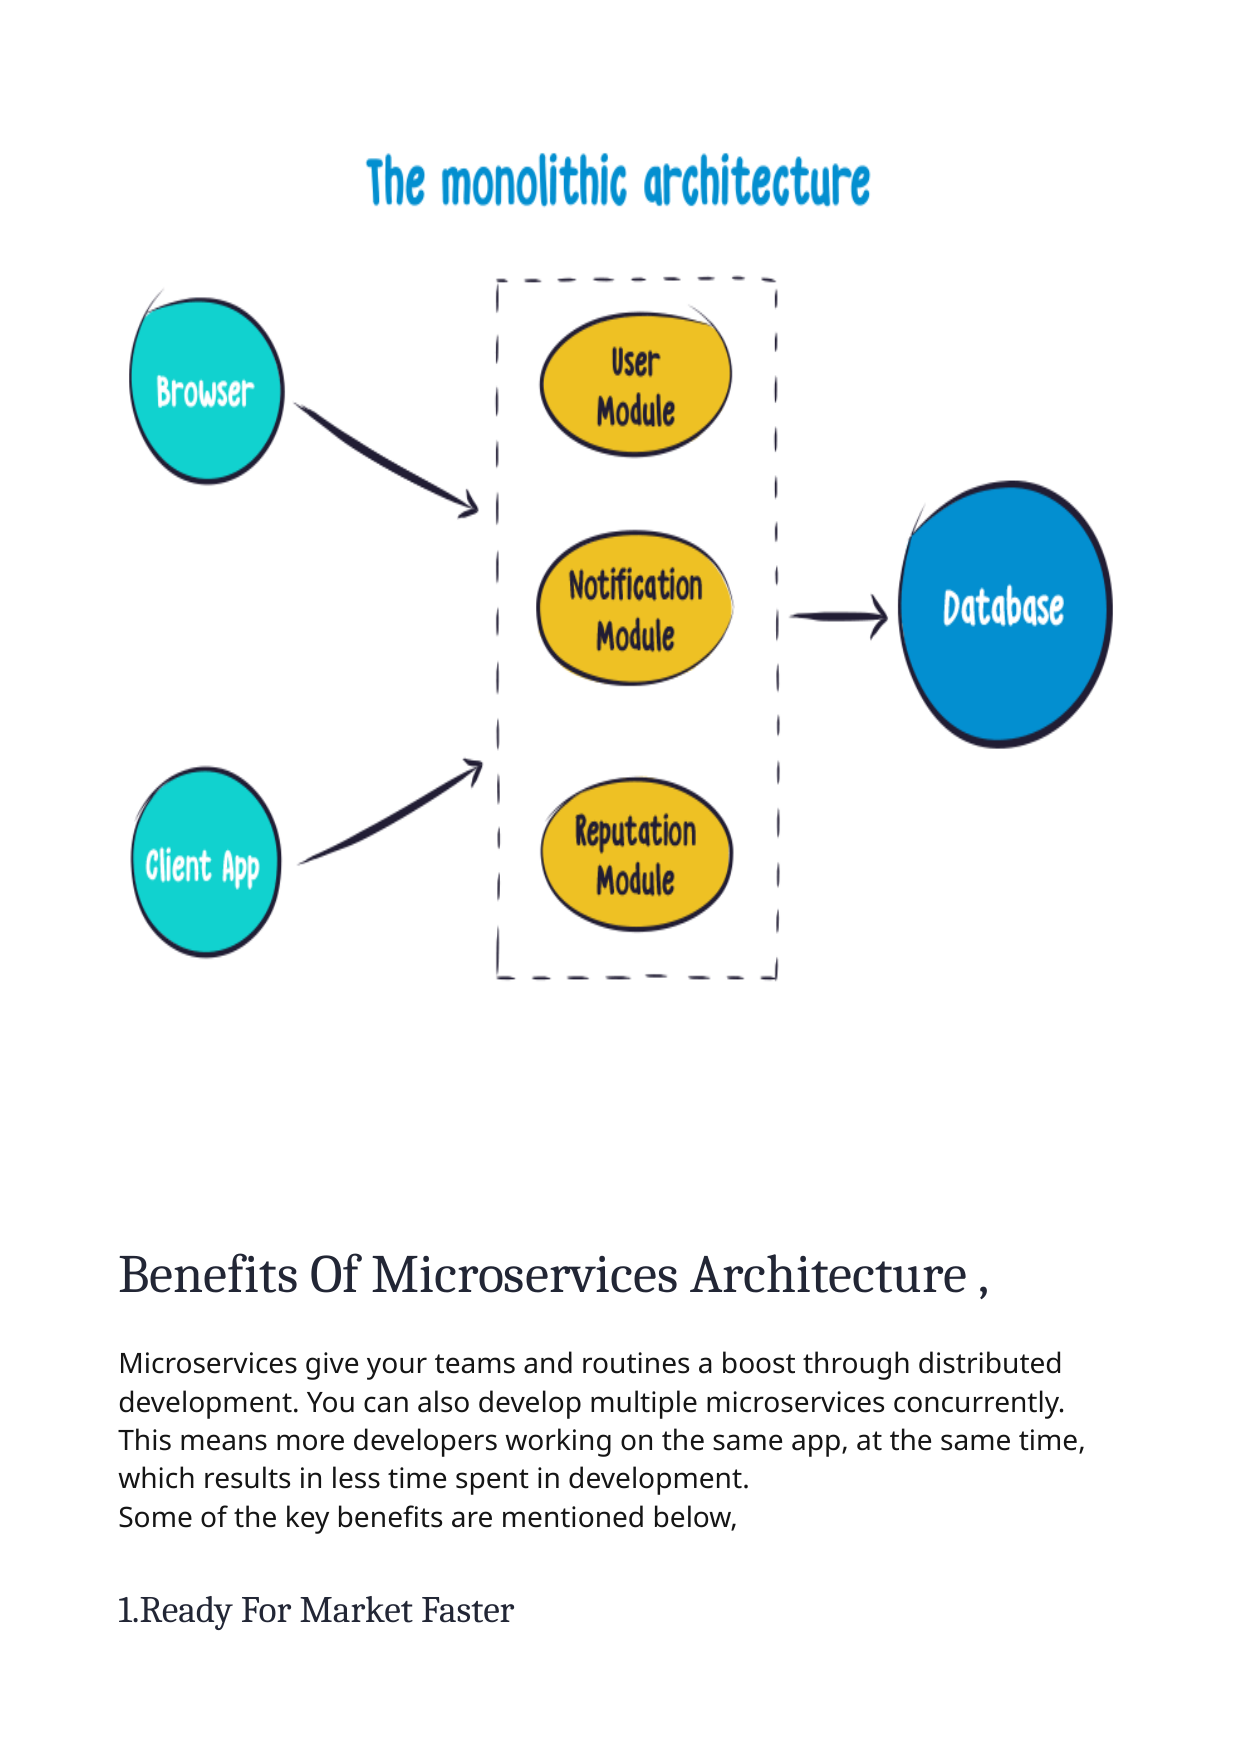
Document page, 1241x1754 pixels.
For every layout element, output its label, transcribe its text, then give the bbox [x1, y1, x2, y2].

text Some of the key benefits are mentioned below, [118, 1497, 1122, 1536]
picture [118, 118, 1123, 1017]
text Microservices give your teams and routines a boost through distributed development. You can also develop multiple microservices concurrently. This means more developers working on the same app, at the same time, which results in less time spent in development. [118, 1344, 1122, 1497]
text 1.Ready For Market Faster [118, 1588, 1122, 1631]
text Benefits Of Microservices Architecture , [118, 1243, 1122, 1306]
